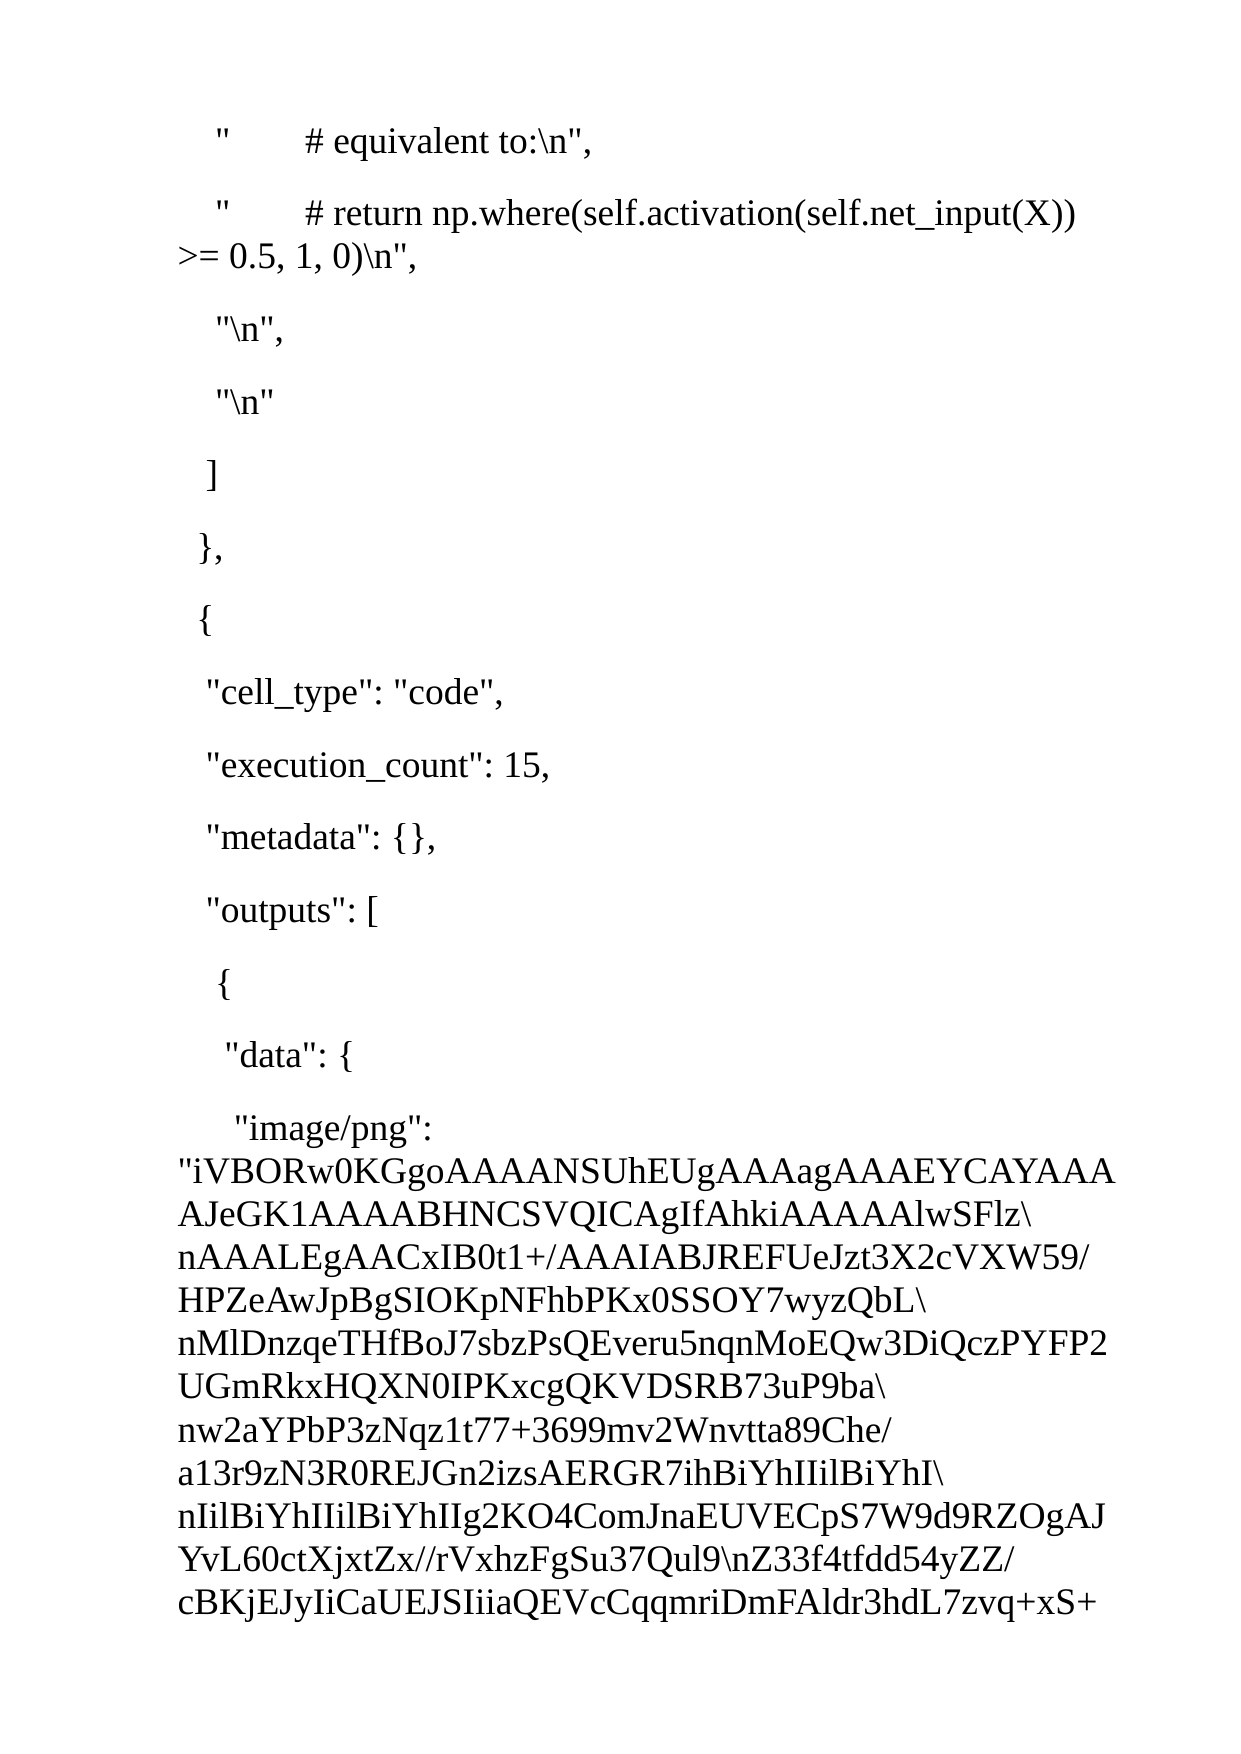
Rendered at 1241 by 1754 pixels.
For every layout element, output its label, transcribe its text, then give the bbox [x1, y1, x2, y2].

list "metadata": {}, [177, 815, 1122, 858]
list "image/png": "iVBORw0KGgoAAAANSUhEUgAAAagAAAEYCAYAAAAJeGK1AAAABHNCSVQICAgIfAhkiAAAAAlwSFlz\nAAALEgAACxIB0t1+/AAAIABJREFUeJzt3X2cVXW59/HPZeAwJpBgSIOKpNFhbPKx0SSOY7wyzQbL\nMlDnzqeTHfBoJ7sbzPsQEveru5nqnMoEQw3DiQczPYFP2UGmRkxHQXN0IPKxcgQKVDSRB73uP9ba\nw2aYPbP3zNqz1t77+3699mv2Wnvtta89Che/a13r9zN3R0REJGn2izsAERGR7ihBiYhIIilBiYhI\nIilBiYhIIilBiYhIIg2KO4ComJnaEUVECpS7W9d9RZOgAJYvL60ctXjxtZx//rVxhzFgSu37Qul9\nZ33f4tfdd54yZZ/cBKjEJyIiCaUEJSIiiaQEVcCqqmriDmFAldr3hdL7zvq+xS+ [177, 1105, 1122, 1623]
list "outputs": [ [177, 887, 1122, 930]
list }, [177, 524, 1122, 567]
list " # return np.where(self.activation(self.net_input(X)) >= 0.5, 1, 0)\n", [177, 191, 1122, 277]
list { [177, 960, 1122, 1003]
list "\n" [177, 379, 1122, 422]
list "execution_count": 15, [177, 742, 1122, 785]
list " # equivalent to:\n", [177, 118, 1122, 161]
list "\n", [177, 306, 1122, 349]
list "data": { [177, 1032, 1122, 1076]
list "cell_type": "code", [177, 669, 1122, 713]
list ] [177, 452, 1122, 495]
list { [177, 597, 1122, 640]
